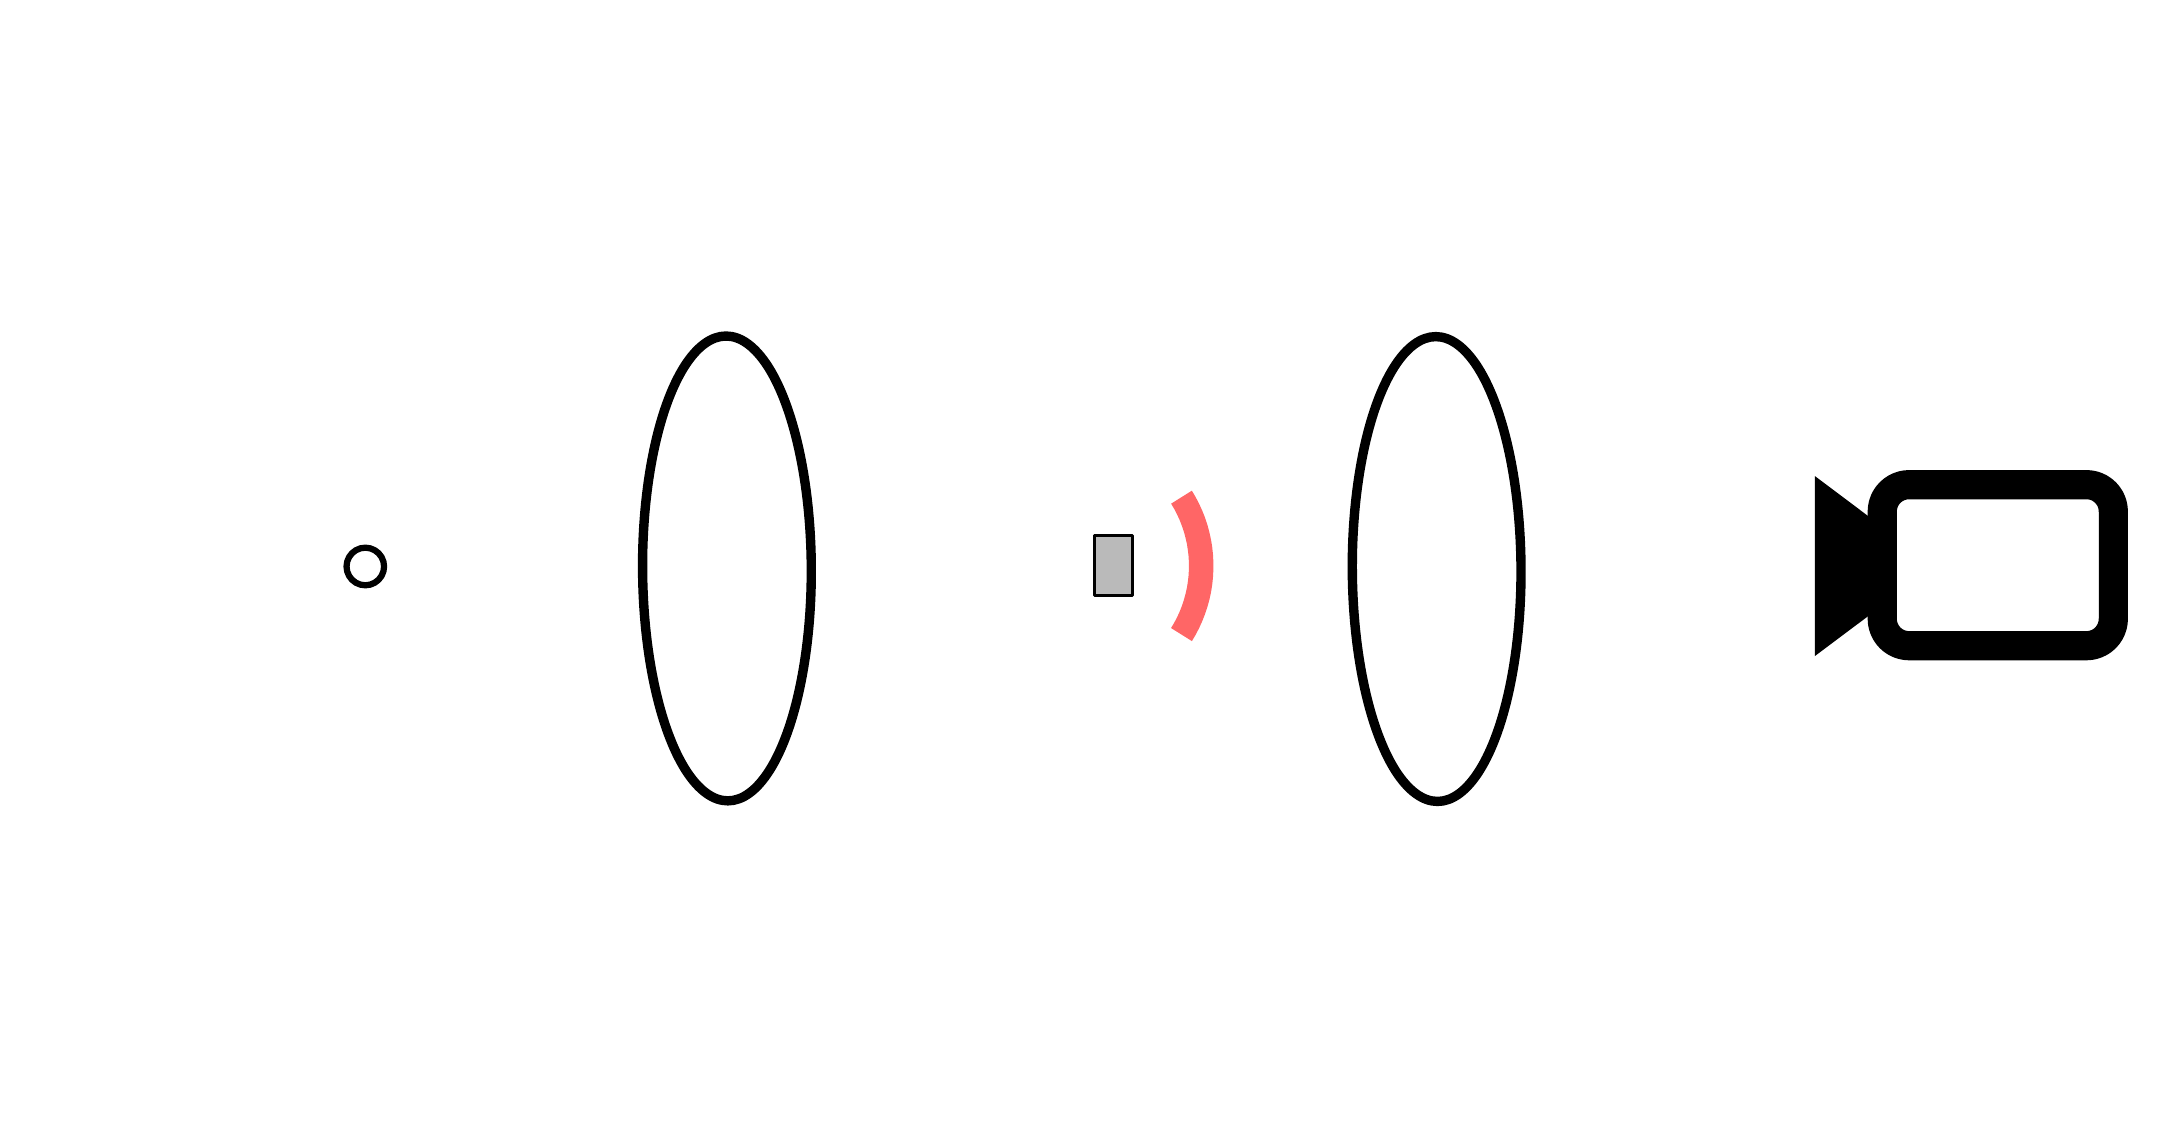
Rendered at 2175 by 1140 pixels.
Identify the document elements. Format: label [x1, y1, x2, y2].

text_box [642, 0, 1747, 1140]
text_box [1882, 484, 2114, 646]
text_box [1814, 476, 1875, 657]
